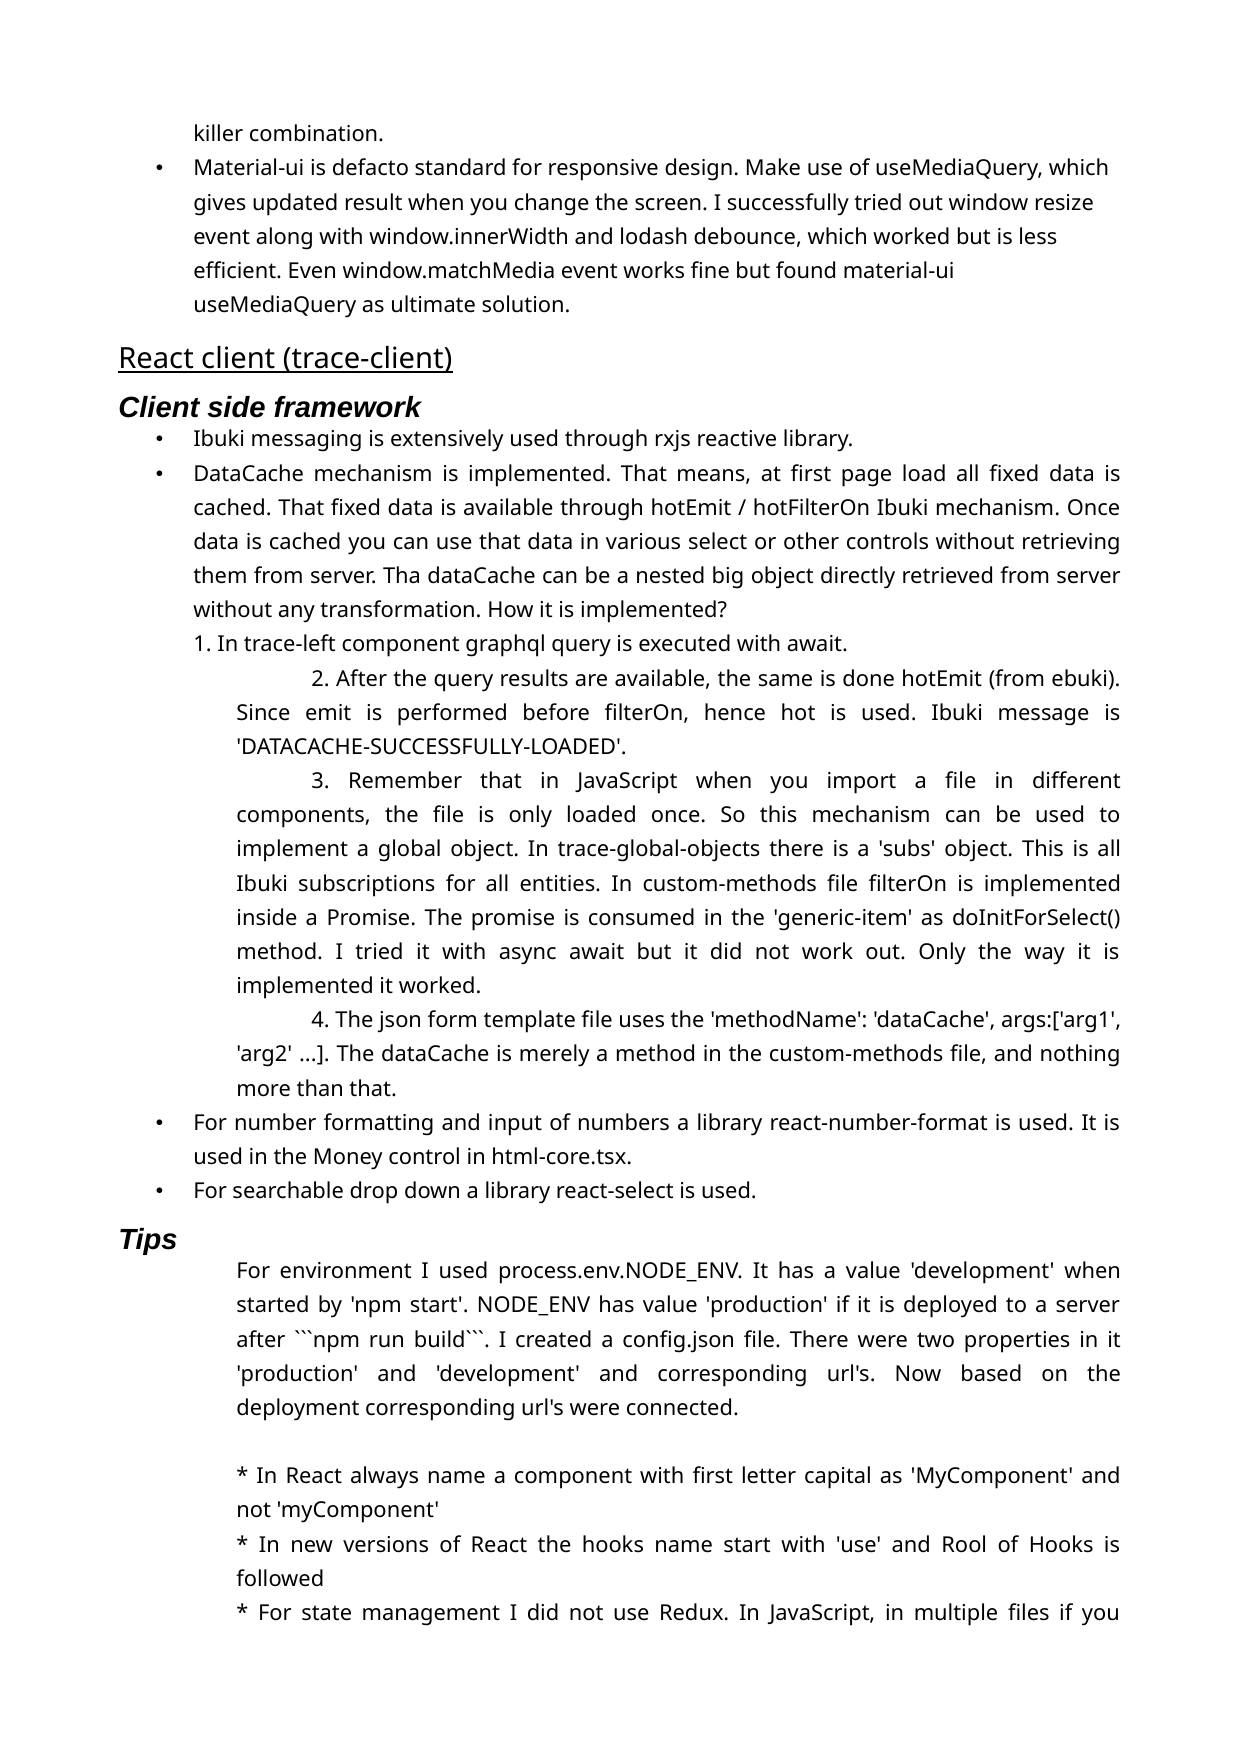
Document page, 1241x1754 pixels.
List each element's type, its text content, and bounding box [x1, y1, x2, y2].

text 2. After the query results are available, the same is done hotEmit (from ebuki). Since emit is performed before filterOn, hence hot is used. Ibuki message is 'DATACACHE-SUCCESSFULLY-LOADED'. [236, 663, 1122, 761]
list DataCache mechanism is implemented. That means, at first page load all fixed data is cached. That fixed data is available through hotEmit / hotFilterOn Ibuki mechanism. Once data is cached you can use that data in various select or other controls without retrieving them from server. Tha dataCache can be a nested big object directly retrieved from server without any transformation. How it is implemented? [156, 458, 1122, 624]
subtitle Tips [118, 1222, 1122, 1255]
text * In new versions of React the hooks name start with 'use' and Rool of Hooks is followed [236, 1529, 1122, 1593]
subtitle Client side framework [118, 390, 1122, 423]
list Ibuki messaging is extensively used through rxjs reactive library. [156, 423, 1122, 453]
text * For state management I did not use Redux. In JavaScript, in multiple files if you [236, 1597, 1122, 1627]
text 3. Remember that in JavaScript when you import a file in different components, the file is only loaded once. So this mechanism can be used to implement a global object. In trace-global-objects there is a 'subs' object. This is all Ibuki subscriptions for all entities. In custom-methods file filterOn is implemented inside a Promise. The promise is consumed in the 'generic-item' as doInitForSelect() method. I tried it with async await but it did not work out. Only the way it is implemented it worked. [236, 765, 1122, 1000]
list For searchable drop down a library react-select is used. [156, 1175, 1122, 1205]
text * In React always name a component with first letter capital as 'MyComponent' and not 'myComponent' [236, 1460, 1122, 1524]
list killer combination. [156, 118, 1122, 148]
text 1. In trace-left component graphql query is executed with await. [118, 628, 1122, 658]
text 4. The json form template file uses the 'methodName': 'dataCache', args:['arg1', 'arg2' ...]. The dataCache is merely a method in the custom-methods file, and nothing more than that. [236, 1004, 1122, 1102]
list Material-ui is defacto standard for responsive design. Make use of useMediaQuery, which gives updated result when you change the screen. I successfully tried out window resize event along with window.innerWidth and lodash debounce, which worked but is less efficient. Even window.matchMedia event works fine but found material-ui useMediaQuery as ultimate solution. [156, 152, 1122, 319]
list For number formatting and input of numbers a library react-number-format is used. It is used in the Money control in html-core.tsx. [156, 1107, 1122, 1171]
subtitle React client (trace-client) [118, 338, 1122, 377]
text For environment I used process.env.NODE_ENV. It has a value 'development' when started by 'npm start'. NODE_ENV has value 'production' if it is deployed to a server after ```npm run build```. I created a config.json file. There were two properties in it 'production' and 'development' and corresponding url's. Now based on the deployment corresponding url's were connected. [236, 1255, 1122, 1422]
